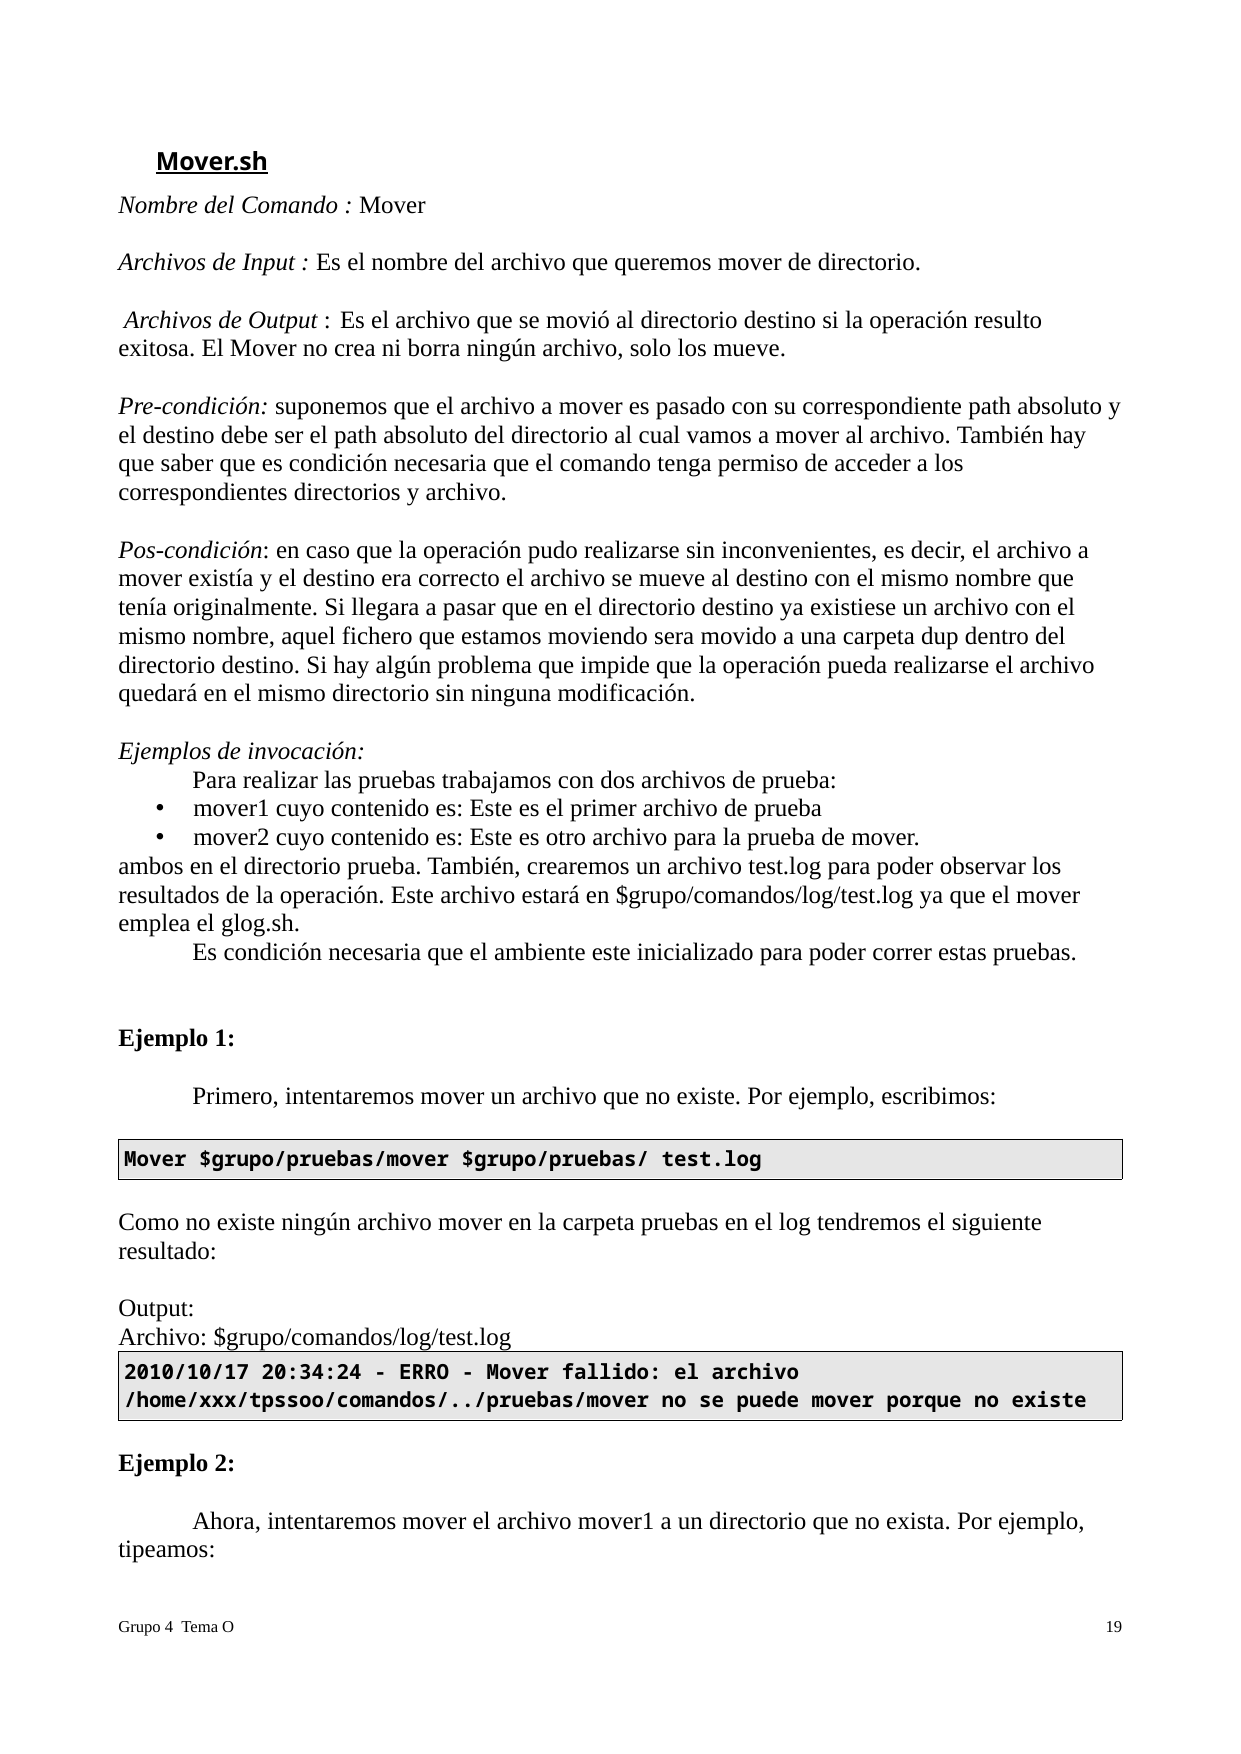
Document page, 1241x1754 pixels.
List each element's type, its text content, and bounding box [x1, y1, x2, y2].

table_header 2010/10/17 20:34:24 - ERRO - Mover fallido: el archivo /home/xxx/tpssoo/comandos/../pruebas/mover no se puede mover porque no existe [119, 1352, 1122, 1419]
text Archivo: $grupo/comandos/log/test.log [118, 1322, 1122, 1351]
text Es condición necesaria que el ambiente este inicializado para poder correr estas pruebas. [118, 937, 1122, 966]
text Archivos de Output : Es el archivo que se movió al directorio destino si la operación resulto exitosa. El Mover no crea ni borra ningún archivo, solo los mueve. [118, 305, 1122, 362]
text Como no existe ningún archivo mover en la carpeta pruebas en el log tendremos el siguiente resultado: [118, 1207, 1122, 1265]
text Pos-condición: en caso que la operación pudo realizarse sin inconvenientes, es decir, el archivo a mover existía y el destino era correcto el archivo se mueve al destino con el mismo nombre que tenía originalmente. Si llegara a pasar que en el directorio destino ya existiese un archivo con el mismo nombre, aquel fichero que estamos moviendo sera movido a una carpeta dup dentro del directorio destino. Si hay algún problema que impide que la operación pueda realizarse el archivo quedará en el mismo directorio sin ninguna modificación. [118, 535, 1122, 707]
text ambos en el directorio prueba. También, crearemos un archivo test.log para poder observar los resultados de la operación. Este archivo estará en $grupo/comandos/log/test.log ya que el mover emplea el glog.sh. [118, 851, 1122, 937]
text Ahora, intentaremos mover el archivo mover1 a un directorio que no exista. Por ejemplo, tipeamos: [118, 1506, 1122, 1563]
text Pre-condición: suponemos que el archivo a mover es pasado con su correspondiente path absoluto y el destino debe ser el path absoluto del directorio al cual vamos a mover al archivo. También hay que saber que es condición necesaria que el comando tenga permiso de acceder a los correspondientes directorios y archivo. [118, 391, 1122, 506]
text Primero, intentaremos mover un archivo que no existe. Por ejemplo, escribimos: [118, 1081, 1122, 1110]
text Ejemplo 1: [118, 1023, 1122, 1052]
text Nombre del Comando : Mover [118, 190, 1122, 218]
text Output: [118, 1293, 1122, 1322]
text Archivos de Input : Es el nombre del archivo que queremos mover de directorio. [118, 247, 1122, 276]
subtitle Mover.sh [156, 143, 1122, 177]
table_header Mover $grupo/pruebas/mover $grupo/pruebas/ test.log [119, 1140, 1122, 1178]
text Ejemplo 2: [118, 1448, 1122, 1477]
text Ejemplos de invocación: [118, 736, 1122, 765]
text Para realizar las pruebas trabajamos con dos archivos de prueba: [118, 765, 1122, 793]
list mover2 cuyo contenido es: Este es otro archivo para la prueba de mover. [156, 822, 1122, 851]
list mover1 cuyo contenido es: Este es el primer archivo de prueba [156, 793, 1122, 822]
